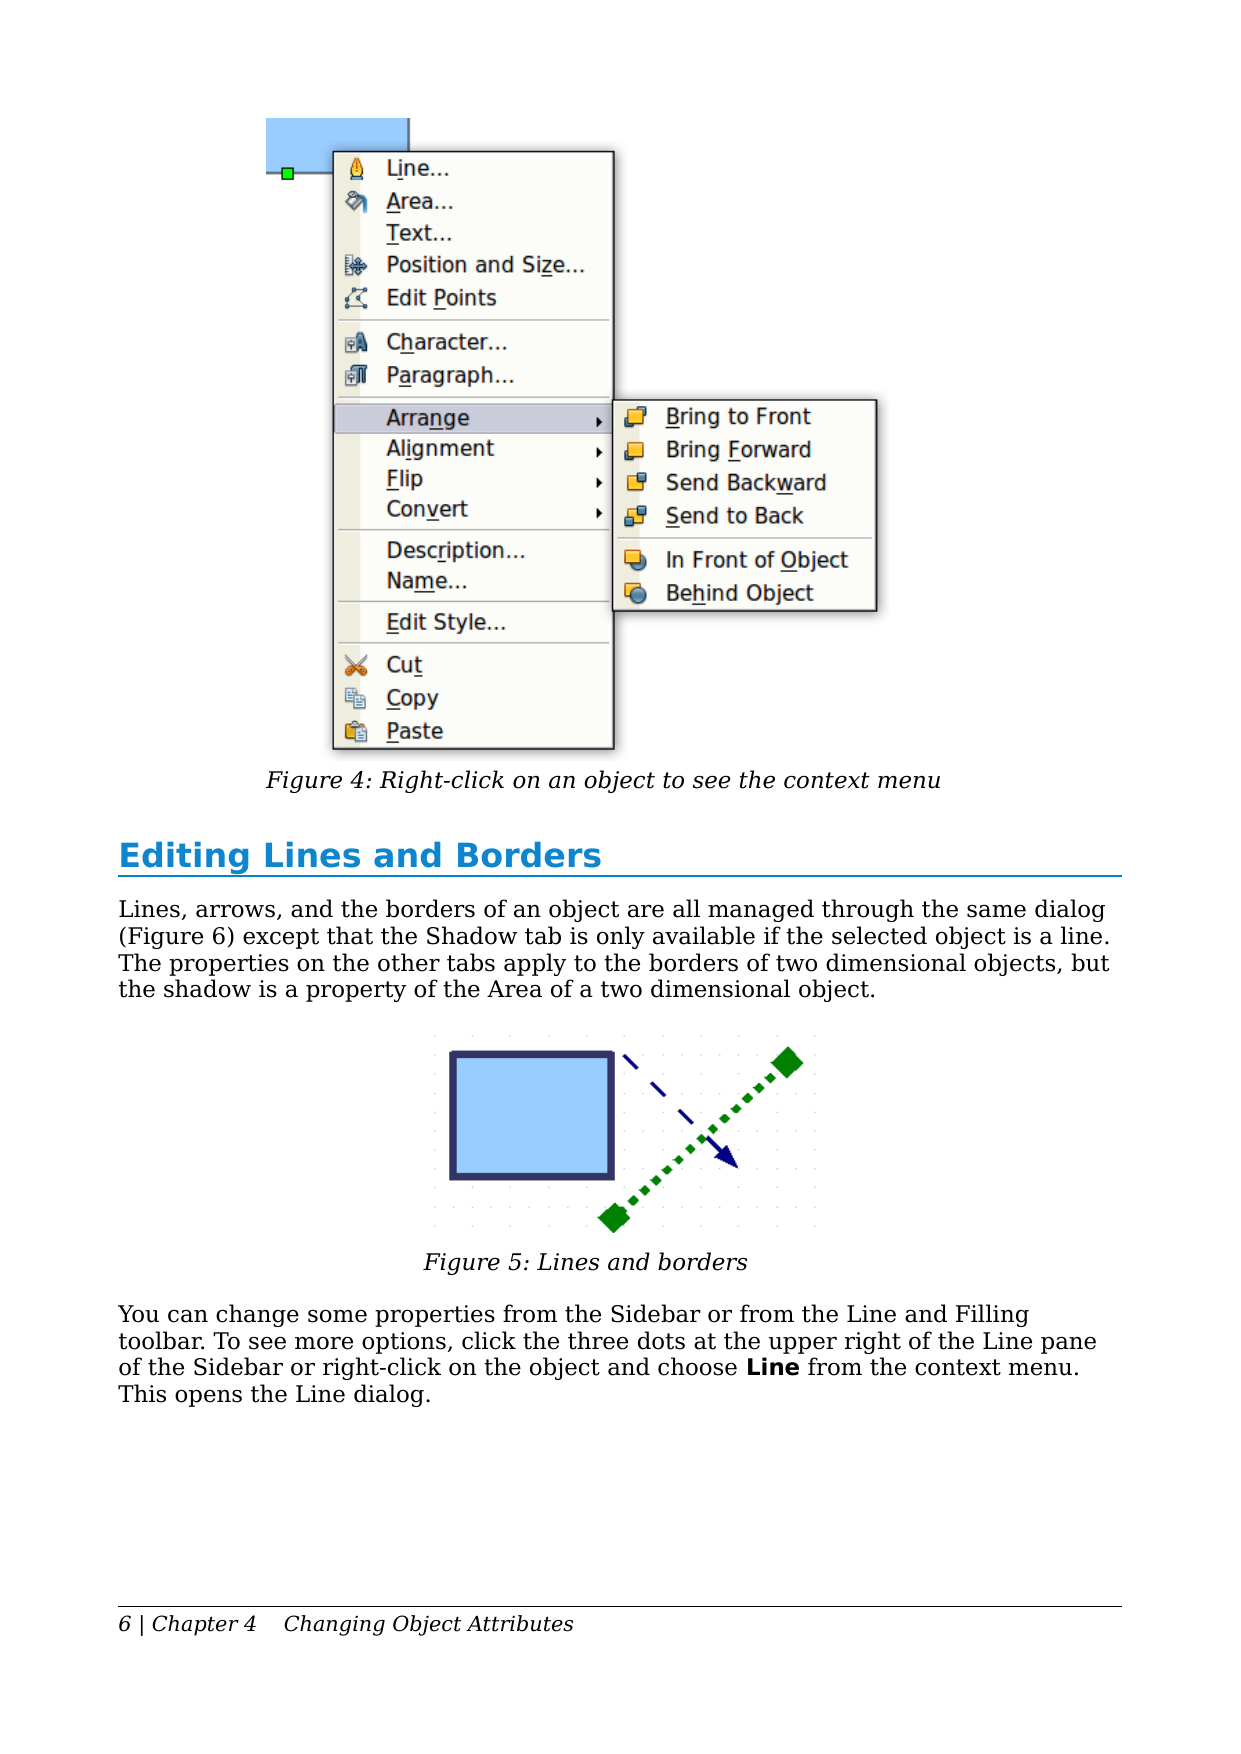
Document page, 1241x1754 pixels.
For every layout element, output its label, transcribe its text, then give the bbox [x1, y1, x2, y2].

text You can change some properties from the Sidebar or from the Line and Filling toolbar. To see more options, click the three dots at the upper right of the Line pane of the Sidebar or right-click on the object and choose Line from the context menu. This opens the Line dialog. [118, 1301, 1122, 1408]
subtitle Editing Lines and Borders [118, 837, 1122, 875]
picture [423, 1028, 817, 1243]
text Lines, arrows, and the borders of an object are all managed through the same dialog (Figure 6) except that the Shadow tab is only available if the selected object is a line. The properties on the other tabs apply to the borders of two dimensional objects, but the shadow is a property of the Area of a two dimensional object. [118, 896, 1122, 1003]
text Figure 4: Right-click on an object to see the context menu [266, 767, 974, 794]
text Figure 5: Lines and borders [423, 1249, 817, 1276]
picture [266, 118, 889, 761]
